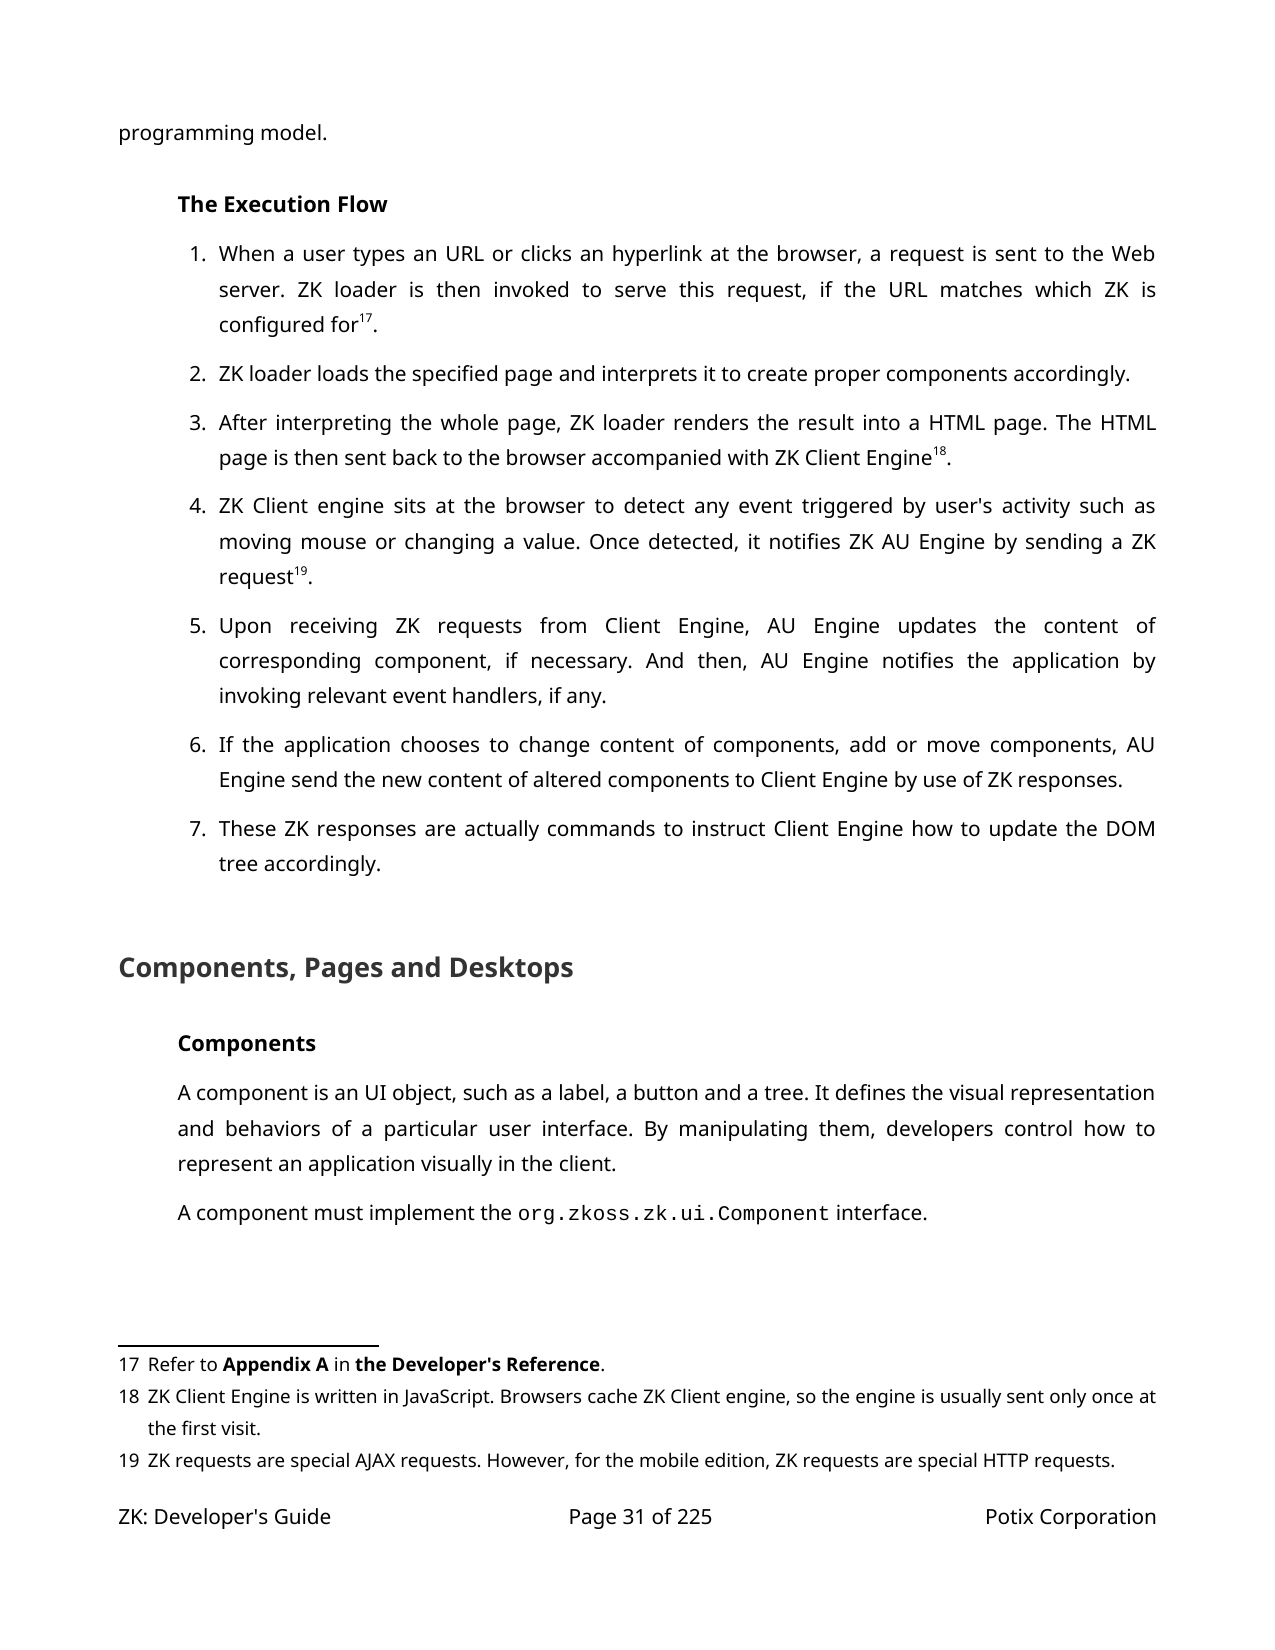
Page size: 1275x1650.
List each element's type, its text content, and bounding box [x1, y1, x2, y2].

text programming model. [118, 118, 1157, 146]
list When a user types an URL or clicks an hyperlink at the browser, a request is sent to the Web server. ZK loader is then invoked to serve this request, if the URL matches which ZK is configured for. [189, 239, 1157, 338]
subtitle Components, Pages and Desktops [118, 948, 1157, 985]
list If the application chooses to change content of components, add or move components, AU Engine send the new content of altered components to Client Engine by use of ZK responses. [189, 730, 1157, 794]
list Upon receiving ZK requests from Client Engine, AU Engine updates the content of corresponding component, if necessary. And then, AU Engine notifies the application by invoking relevant event handlers, if any. [189, 611, 1157, 709]
list ZK requests are special AJAX requests. However, for the mobile edition, ZK requests are special HTTP requests. [118, 1447, 1157, 1473]
text A component must implement the org.zkoss.zk.ui.Component interface. [177, 1198, 1157, 1226]
text A component is an UI object, such as a label, a button and a tree. It defines the visual representation and behaviors of a particular user interface. By manipulating them, developers control how to represent an application visually in the client. [177, 1078, 1157, 1177]
list ZK Client Engine is written in JavaScript. Browsers cache ZK Client engine, so the engine is usually sent only once at the first visit. [118, 1384, 1157, 1441]
list Refer to Appendix A in the Developer's Reference. [118, 1352, 1157, 1377]
list These ZK responses are actually commands to instruct Client Engine how to update the DOM tree accordingly. [189, 814, 1157, 878]
list ZK loader loads the specified page and interprets it to create proper components accordingly. [189, 359, 1157, 387]
subtitle The Execution Flow [177, 189, 1157, 219]
list After interpreting the whole page, ZK loader renders the result into a HTML page. The HTML page is then sent back to the browser accompanied with ZK Client Engine. [189, 408, 1157, 471]
subtitle Components [177, 1028, 1157, 1058]
list ZK Client engine sits at the browser to detect any event triggered by user's activity such as moving mouse or changing a value. Once detected, it notifies ZK AU Engine by sending a ZK request. [189, 492, 1157, 590]
